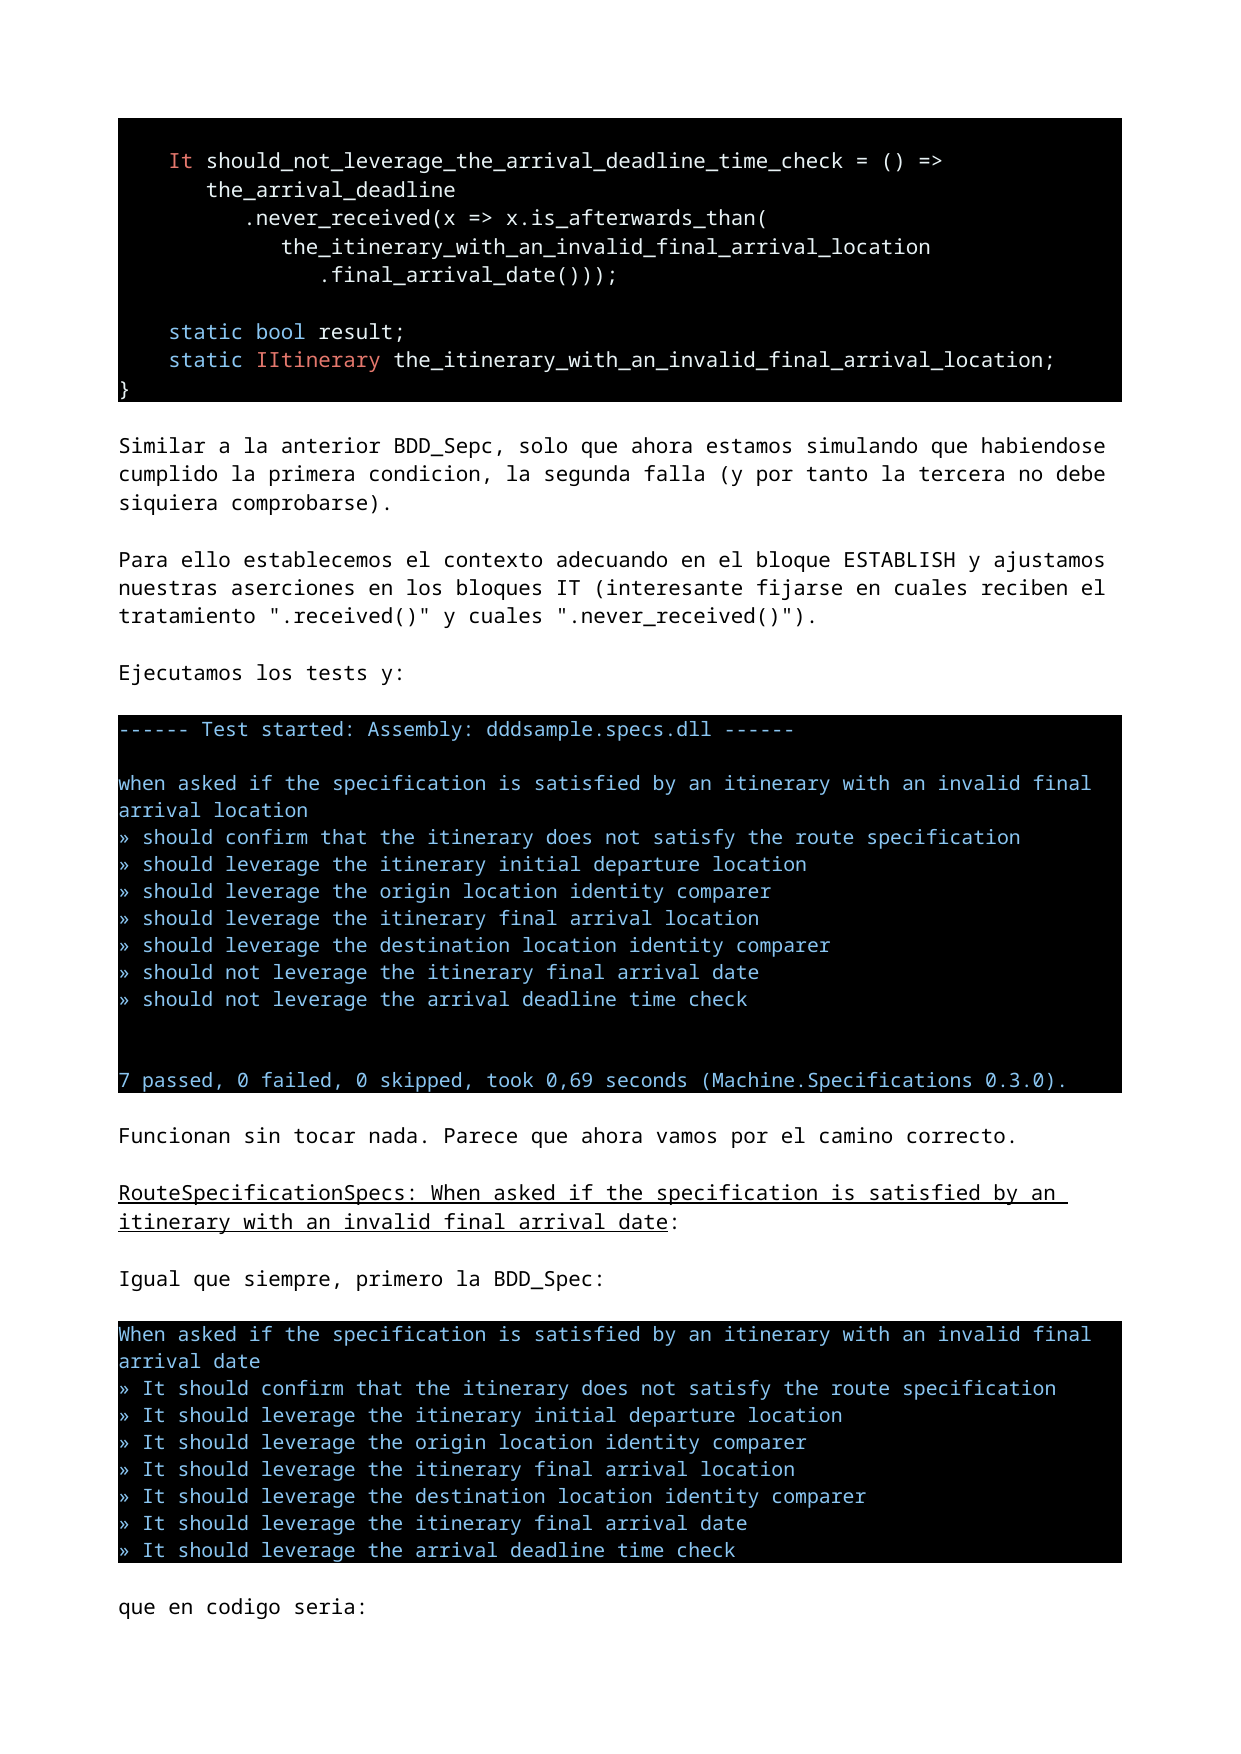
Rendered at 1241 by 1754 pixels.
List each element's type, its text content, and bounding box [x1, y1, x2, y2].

text the_arrival_deadline [118, 175, 1122, 203]
text » It should leverage the itinerary initial departure location [118, 1401, 1122, 1428]
text » It should leverage the destination location identity comparer [118, 1482, 1122, 1509]
text » should leverage the destination location identity comparer [118, 931, 1122, 958]
text Igual que siempre, primero la BDD_Spec: [118, 1264, 1122, 1292]
text que en codigo seria: [118, 1592, 1122, 1620]
text » should confirm that the itinerary does not satisfy the route specification [118, 823, 1122, 850]
text » It should confirm that the itinerary does not satisfy the route specification [118, 1374, 1122, 1401]
text ------ Test started: Assembly: dddsample.specs.dll ------ [118, 715, 1122, 742]
text when asked if the specification is satisfied by an itinerary with an invalid final arrival location [118, 769, 1122, 823]
text It should_not_leverage_the_arrival_deadline_time_check = () => [118, 147, 1122, 175]
text » It should leverage the origin location identity comparer [118, 1428, 1122, 1455]
text Funcionan sin tocar nada. Parece que ahora vamos por el camino correcto. [118, 1121, 1122, 1150]
text Ejecutamos los tests y: [118, 658, 1122, 687]
text » should leverage the origin location identity comparer [118, 877, 1122, 904]
text the_itinerary_with_an_invalid_final_arrival_location [118, 232, 1122, 260]
text » should leverage the itinerary initial departure location [118, 850, 1122, 877]
text RouteSpecificationSpecs: When asked if the specification is satisfied by an itinerary with an invalid final arrival date: [118, 1178, 1122, 1235]
text Para ello establecemos el contexto adecuando en el bloque ESTABLISH y ajustamos nuestras aserciones en los bloques IT (interesante fijarse en cuales reciben el tratamiento ".received()" y cuales ".never_received()"). [118, 545, 1122, 630]
text .final_arrival_date())); [118, 260, 1122, 289]
text static IItinerary the_itinerary_with_an_invalid_final_arrival_location; [118, 346, 1122, 374]
text } [118, 374, 1122, 402]
text » should leverage the itinerary final arrival location [118, 904, 1122, 931]
text » It should leverage the itinerary final arrival location [118, 1455, 1122, 1482]
text 7 passed, 0 failed, 0 skipped, took 0,69 seconds (Machine.Specifications 0.3.0). [118, 1066, 1122, 1093]
text » should not leverage the arrival deadline time check [118, 985, 1122, 1012]
text When asked if the specification is satisfied by an itinerary with an invalid final arrival date [118, 1321, 1122, 1374]
text .never_received(x => x.is_afterwards_than( [118, 203, 1122, 232]
text » It should leverage the itinerary final arrival date [118, 1509, 1122, 1536]
text static bool result; [118, 317, 1122, 346]
text Similar a la anterior BDD_Sepc, solo que ahora estamos simulando que habiendose cumplido la primera condicion, la segunda falla (y por tanto la tercera no debe siquiera comprobarse). [118, 431, 1122, 516]
text » It should leverage the arrival deadline time check [118, 1536, 1122, 1563]
text » should not leverage the itinerary final arrival date [118, 958, 1122, 985]
